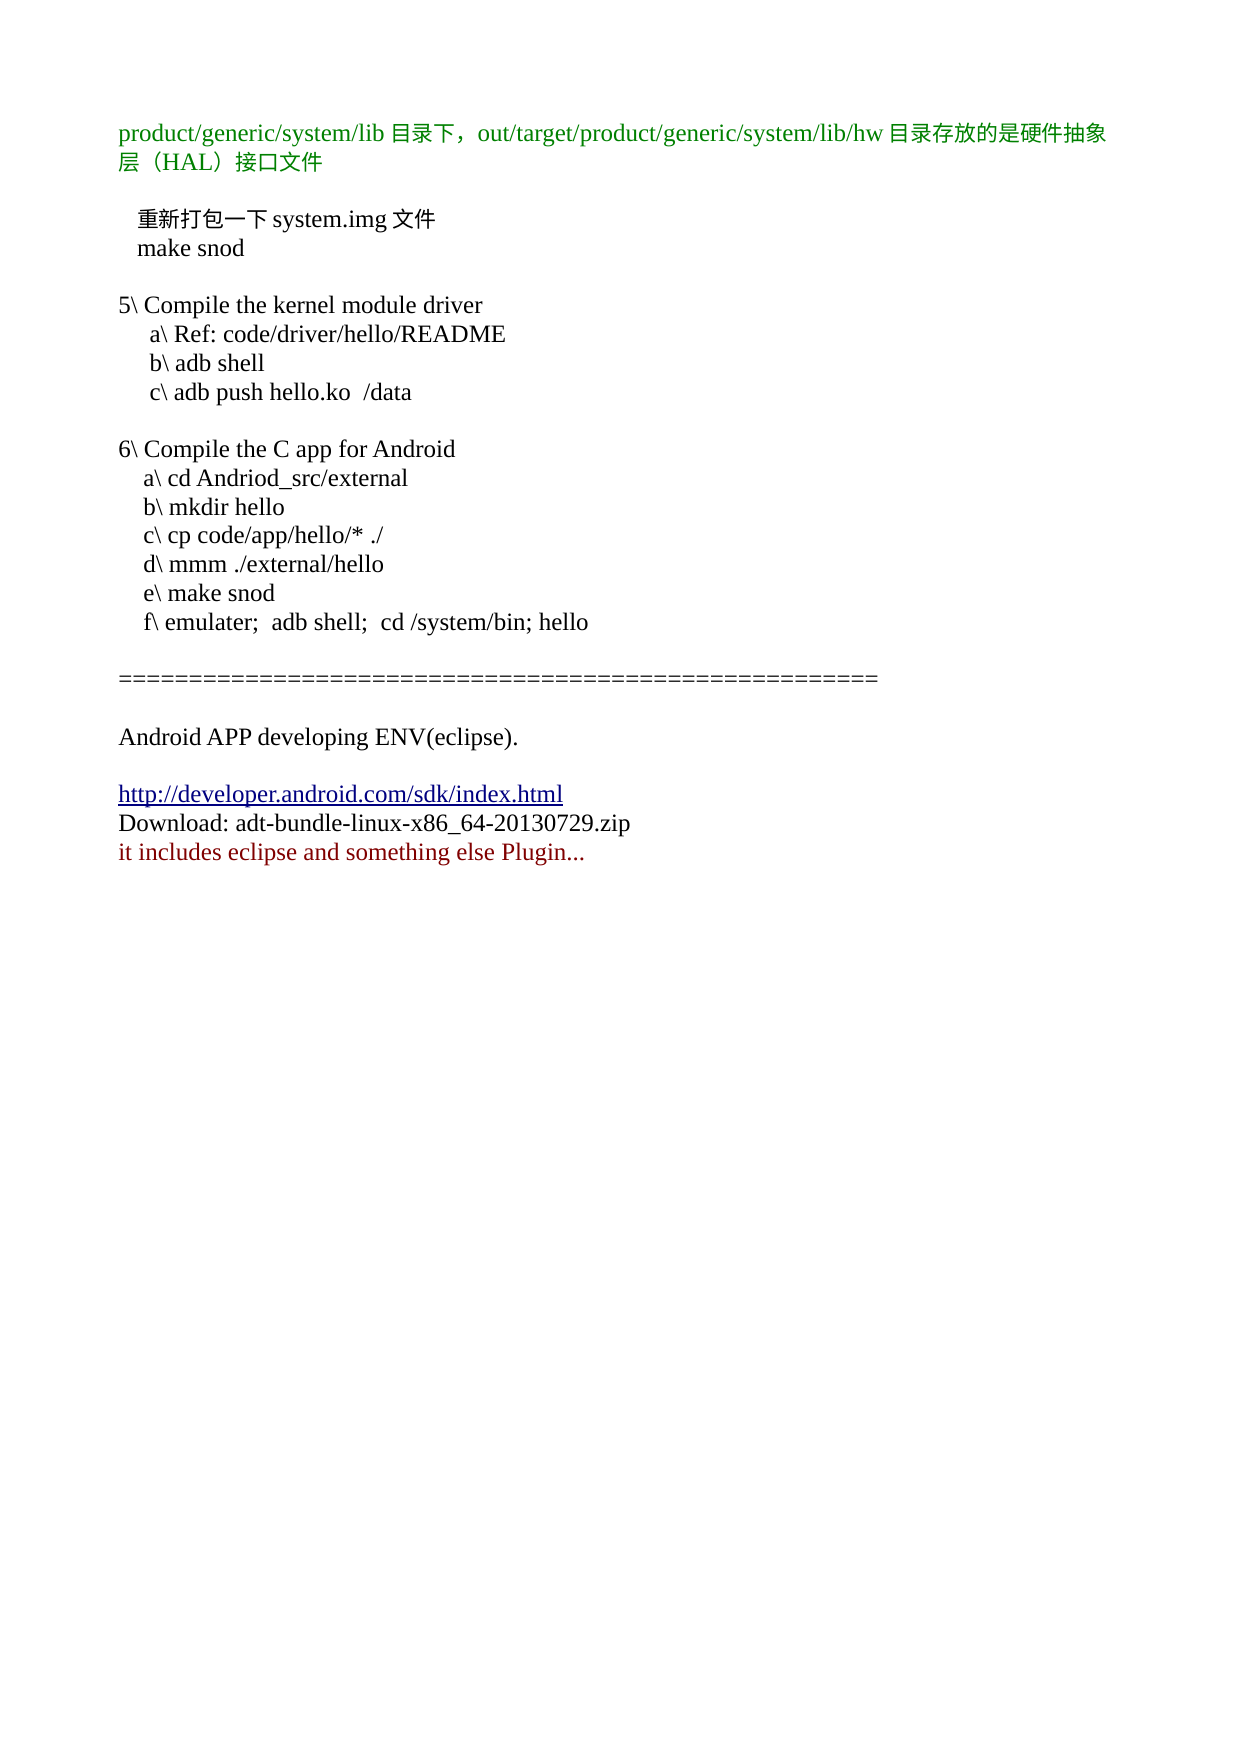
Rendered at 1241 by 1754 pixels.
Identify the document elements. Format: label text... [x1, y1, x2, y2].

text a\ Ref: code/driver/hello/README [118, 319, 1122, 348]
text Download: adt-bundle-linux-x86_64-20130729.zip [118, 808, 1122, 837]
text it includes eclipse and something else Plugin... [118, 837, 1122, 866]
text http://developer.android.com/sdk/index.html [118, 779, 1122, 808]
text ====================================================== [118, 664, 1122, 693]
text Android APP developing ENV(eclipse). [118, 722, 1122, 751]
text b\ adb shell [118, 348, 1122, 377]
text a\ cd Andriod_src/external [118, 463, 1122, 492]
text make snod [118, 233, 1122, 262]
text b\ mkdir hello [118, 492, 1122, 521]
text 5\ Compile the kernel module driver [118, 291, 1122, 319]
text 重新打包一下system.img文件 [118, 204, 1122, 233]
text f\ emulater; adb shell; cd /system/bin; hello [118, 607, 1122, 636]
text d\ mmm ./external/hello [118, 549, 1122, 578]
text e\ make snod [118, 578, 1122, 607]
text c\ cp code/app/hello/* ./ [118, 521, 1122, 549]
text 6\ Compile the C app for Android [118, 434, 1122, 463]
text product/generic/system/lib目录下，out/target/product/generic/system/lib/hw目录存放的是硬件抽象层（HAL）接口文件 [118, 118, 1122, 176]
text c\ adb push hello.ko /data [118, 377, 1122, 406]
